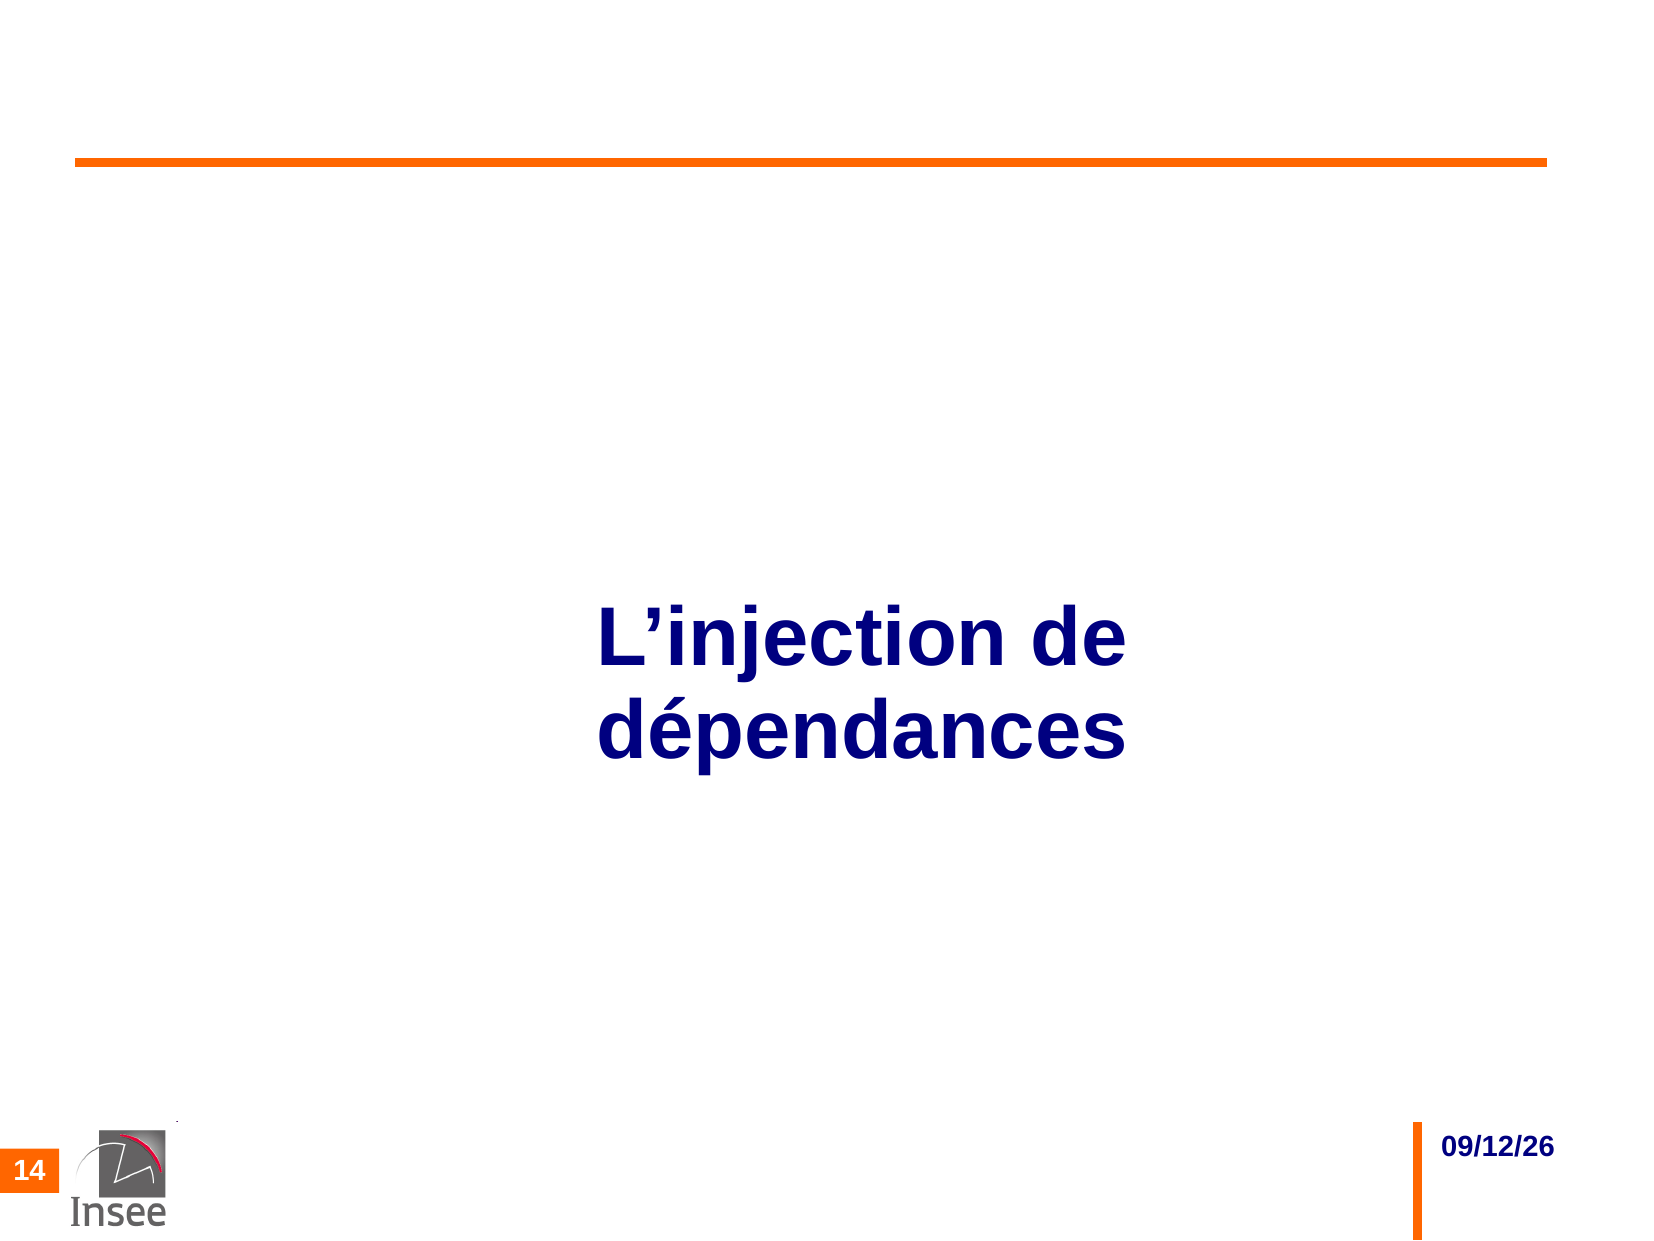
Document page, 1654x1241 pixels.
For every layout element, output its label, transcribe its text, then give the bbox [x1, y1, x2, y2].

picture [62, 1121, 178, 1241]
list L’injection de dépendances [419, 590, 1235, 832]
